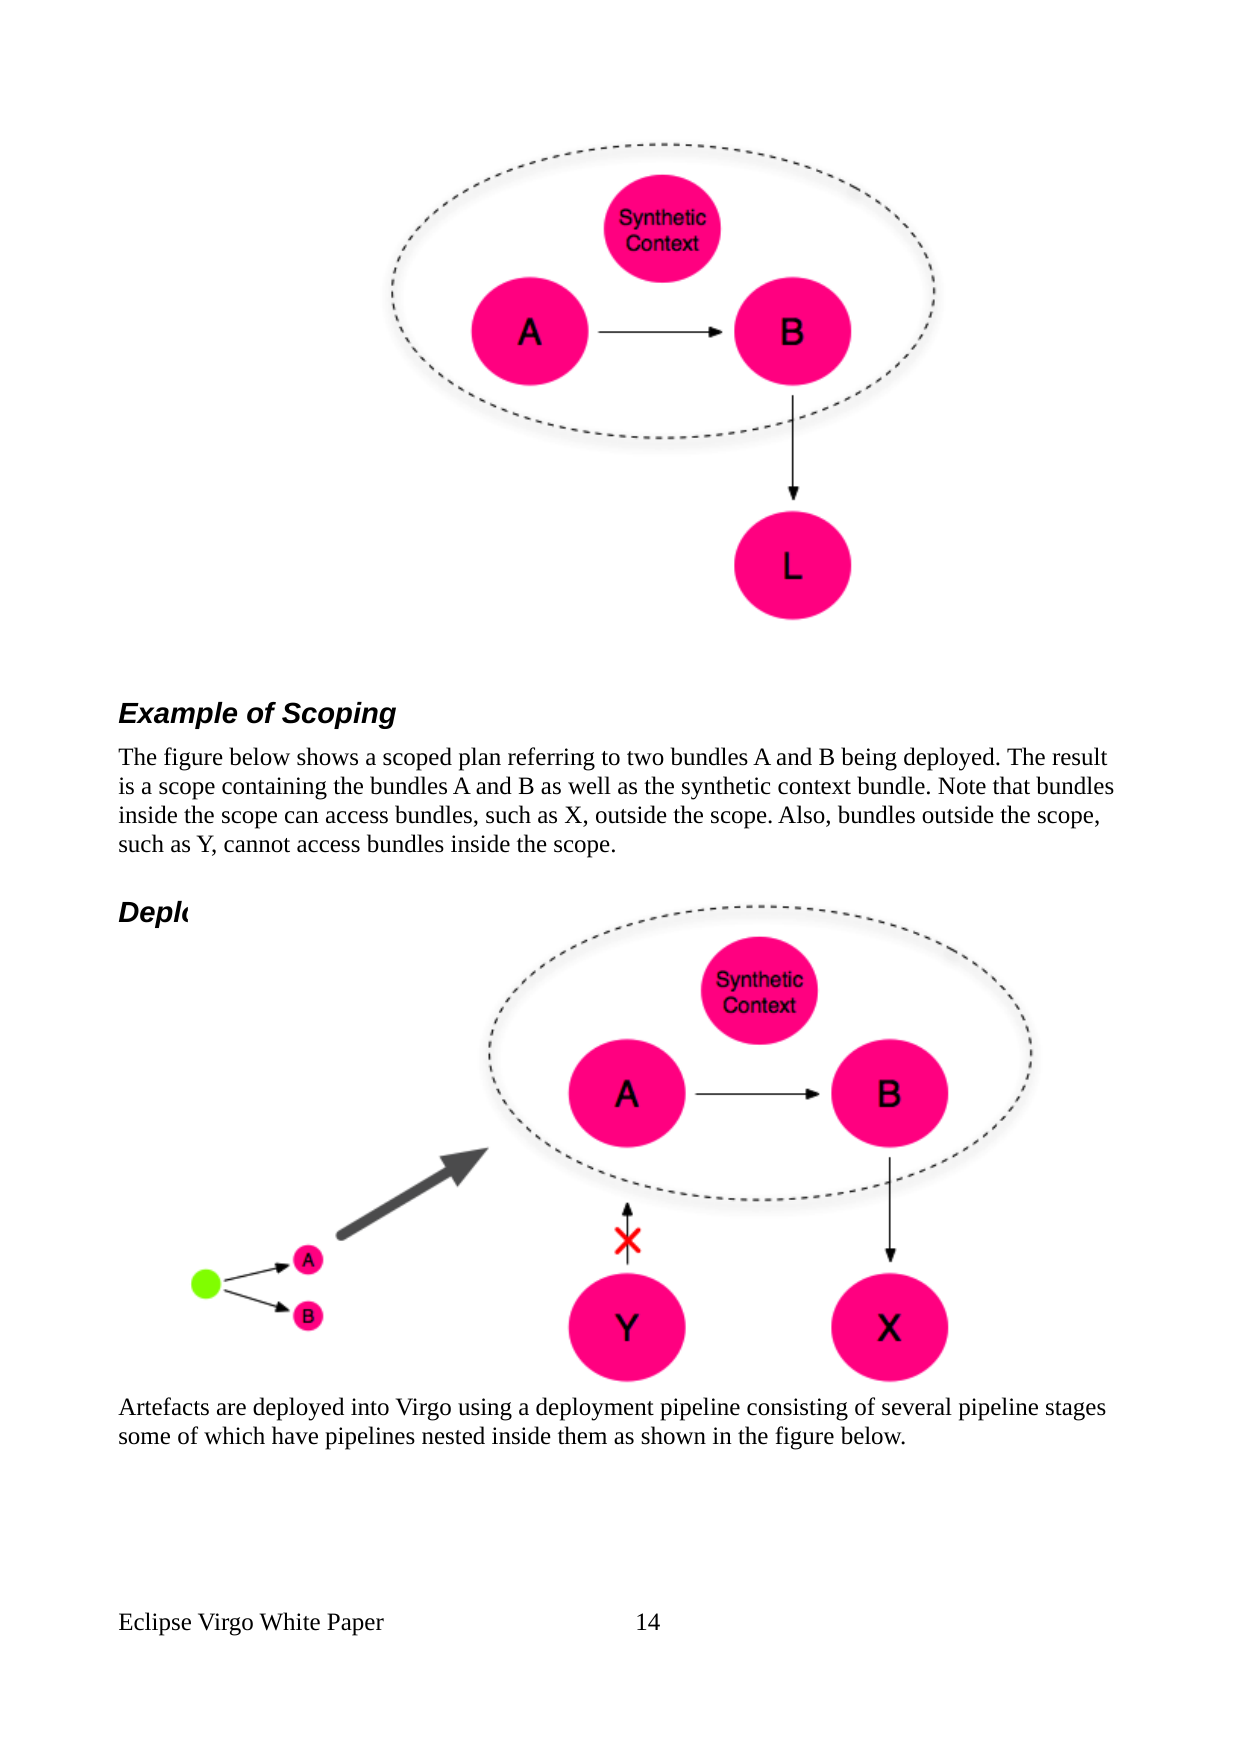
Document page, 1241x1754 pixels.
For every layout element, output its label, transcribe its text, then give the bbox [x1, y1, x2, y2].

text The figure below shows a scoped plan referring to two bundles A and B being deployed. The result is a scope containing the bundles A and B as well as the synthetic context bundle. Note that bundles inside the scope can access bundles, such as X, outside the scope. Also, bundles outside the scope, such as Y, cannot access bundles inside the scope. [118, 742, 1122, 857]
subtitle Deployment Pipeline [118, 895, 1122, 928]
text Artefacts are deployed into Virgo using a deployment pipeline consisting of several pipeline stages some of which have pipelines nested inside them as shown in the figure below. [118, 1393, 1122, 1450]
picture [187, 896, 1047, 1393]
picture [375, 134, 950, 631]
subtitle Example of Scoping [118, 696, 1122, 730]
